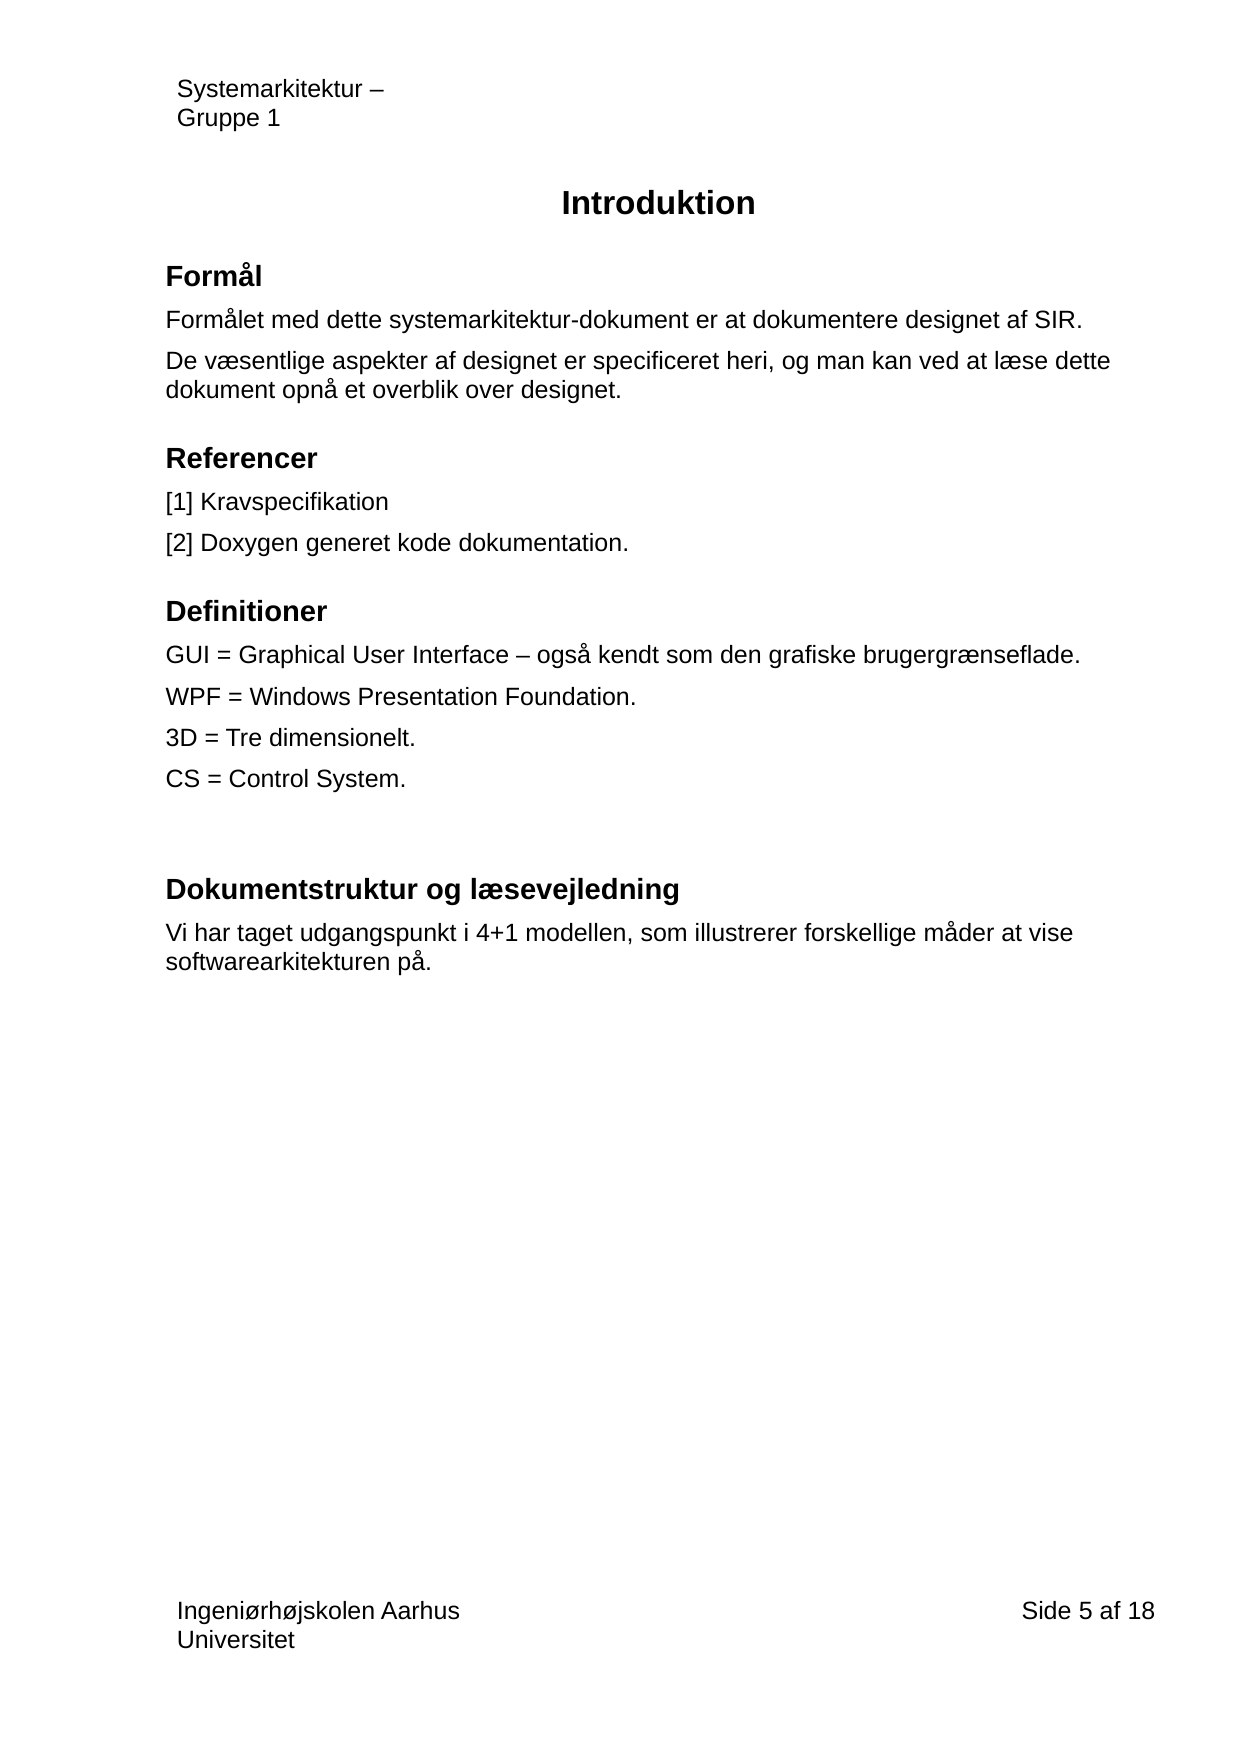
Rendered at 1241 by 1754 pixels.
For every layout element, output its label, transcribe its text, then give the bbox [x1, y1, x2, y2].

text Formålet med dette systemarkitektur-dokument er at dokumentere designet af SIR. [165, 305, 1152, 333]
text 3D = Tre dimensionelt. [165, 723, 1152, 752]
subtitle Formål [165, 259, 1152, 292]
subtitle Introduktion [165, 183, 1152, 221]
text WPF = Windows Presentation Foundation. [165, 682, 1152, 711]
subtitle Definitioner [165, 594, 1152, 628]
text De væsentlige aspekter af designet er specificeret heri, og man kan ved at læse dette dokument opnå et overblik over designet. [165, 346, 1152, 403]
text Vi har taget udgangspunkt i 4+1 modellen, som illustrerer forskellige måder at vise softwarearkitekturen på. [165, 918, 1152, 975]
text CS = Control System. [165, 764, 1152, 793]
subtitle Referencer [165, 441, 1152, 474]
subtitle Dokumentstruktur og læsevejledning [165, 872, 1152, 905]
text GUI = Graphical User Interface – også kendt som den grafiske brugergrænseflade. [165, 641, 1152, 669]
text [1] Kravspecifikation [165, 487, 1152, 516]
text [2] Doxygen generet kode dokumentation. [165, 528, 1152, 557]
